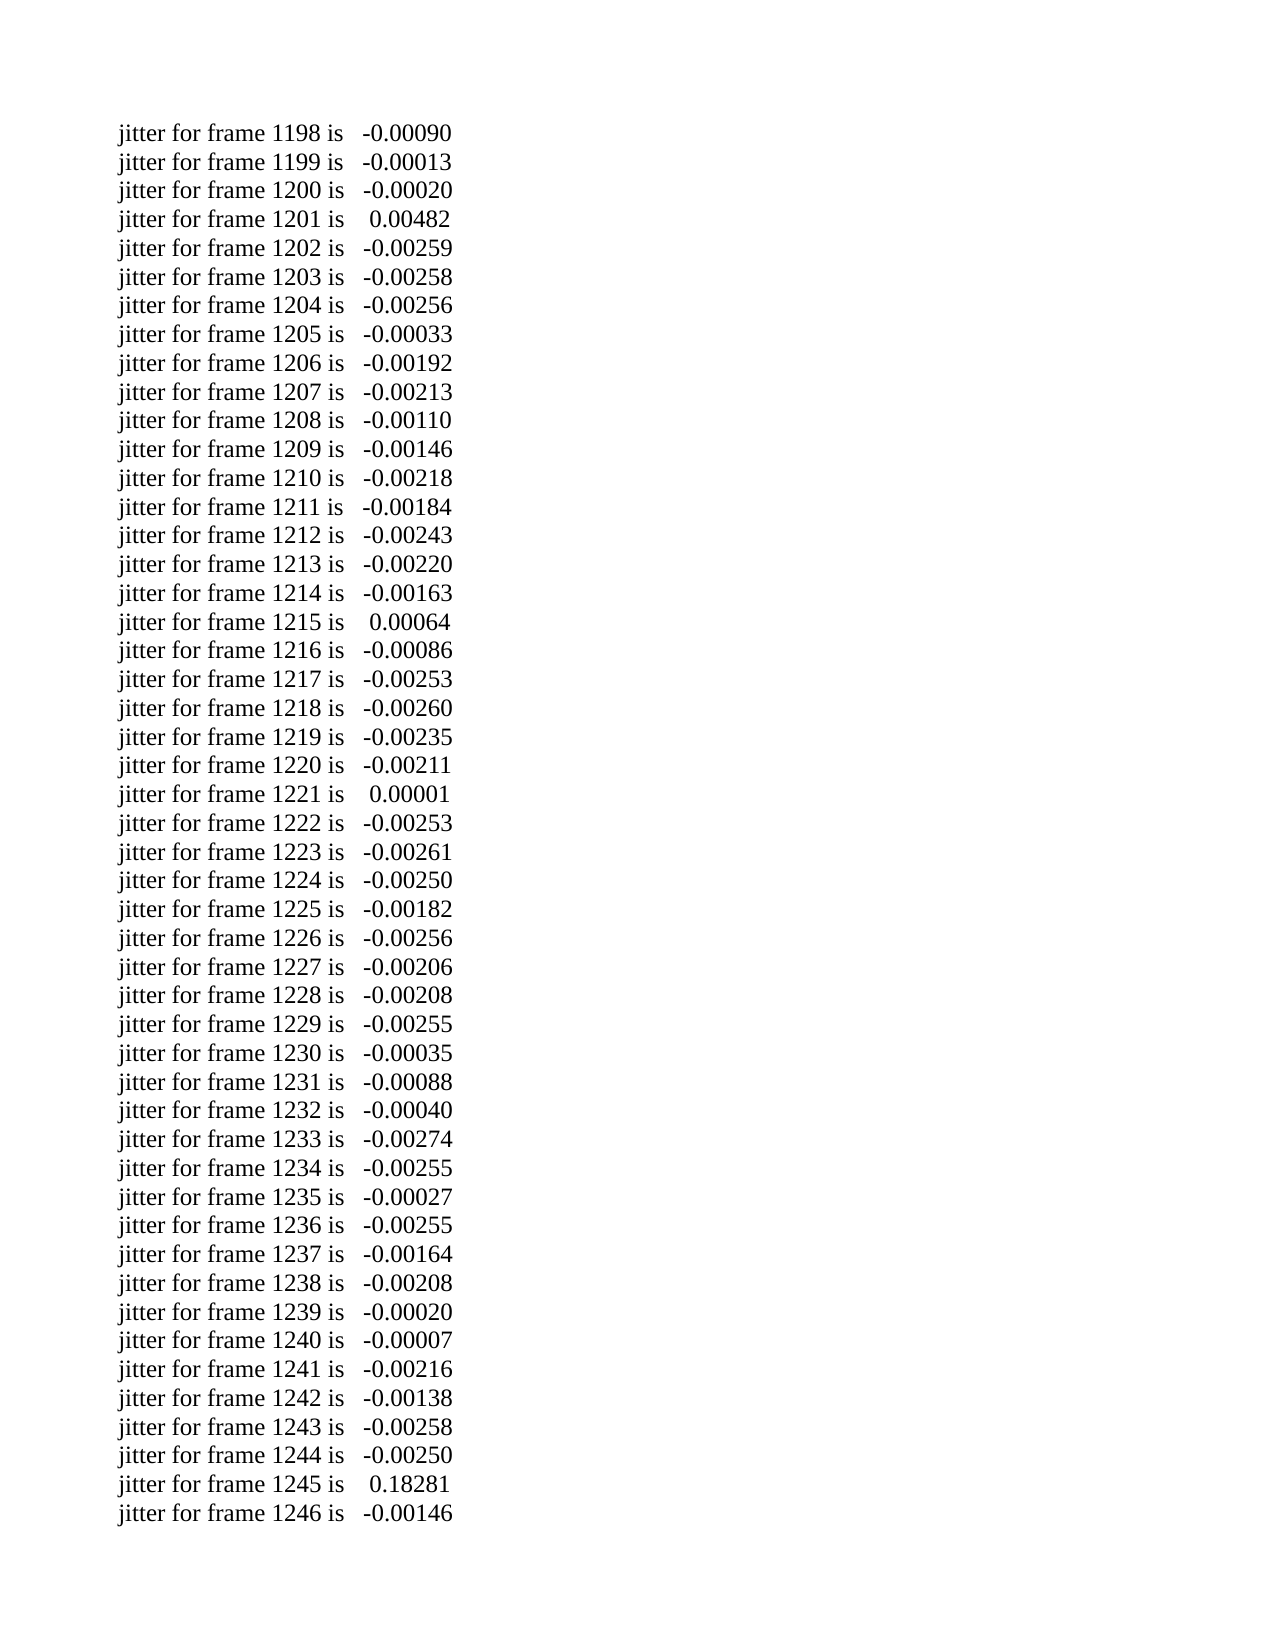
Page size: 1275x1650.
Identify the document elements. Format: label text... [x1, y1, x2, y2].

text jitter for frame 1239 is -0.00020 [118, 1297, 1157, 1326]
text jitter for frame 1216 is -0.00086 [118, 636, 1157, 664]
text jitter for frame 1208 is -0.00110 [118, 406, 1157, 434]
text jitter for frame 1241 is -0.00216 [118, 1354, 1157, 1383]
text jitter for frame 1227 is -0.00206 [118, 952, 1157, 981]
text jitter for frame 1202 is -0.00259 [118, 233, 1157, 262]
text jitter for frame 1226 is -0.00256 [118, 923, 1157, 952]
text jitter for frame 1238 is -0.00208 [118, 1268, 1157, 1297]
text jitter for frame 1230 is -0.00035 [118, 1038, 1157, 1067]
text jitter for frame 1199 is -0.00013 [118, 147, 1157, 176]
text jitter for frame 1233 is -0.00274 [118, 1124, 1157, 1153]
text jitter for frame 1201 is 0.00482 [118, 204, 1157, 233]
text jitter for frame 1242 is -0.00138 [118, 1383, 1157, 1412]
text jitter for frame 1246 is -0.00146 [118, 1498, 1157, 1527]
text jitter for frame 1210 is -0.00218 [118, 463, 1157, 492]
text jitter for frame 1221 is 0.00001 [118, 779, 1157, 808]
text jitter for frame 1206 is -0.00192 [118, 348, 1157, 377]
text jitter for frame 1213 is -0.00220 [118, 549, 1157, 578]
text jitter for frame 1211 is -0.00184 [118, 492, 1157, 521]
text jitter for frame 1234 is -0.00255 [118, 1153, 1157, 1182]
text jitter for frame 1236 is -0.00255 [118, 1211, 1157, 1239]
text jitter for frame 1200 is -0.00020 [118, 176, 1157, 204]
text jitter for frame 1219 is -0.00235 [118, 722, 1157, 751]
text jitter for frame 1204 is -0.00256 [118, 291, 1157, 319]
text jitter for frame 1215 is 0.00064 [118, 607, 1157, 636]
text jitter for frame 1245 is 0.18281 [118, 1469, 1157, 1498]
text jitter for frame 1198 is -0.00090 [118, 118, 1157, 147]
text jitter for frame 1229 is -0.00255 [118, 1009, 1157, 1038]
text jitter for frame 1235 is -0.00027 [118, 1182, 1157, 1211]
text jitter for frame 1223 is -0.00261 [118, 837, 1157, 866]
text jitter for frame 1244 is -0.00250 [118, 1441, 1157, 1469]
text jitter for frame 1240 is -0.00007 [118, 1326, 1157, 1354]
text jitter for frame 1231 is -0.00088 [118, 1067, 1157, 1096]
text jitter for frame 1218 is -0.00260 [118, 693, 1157, 722]
text jitter for frame 1217 is -0.00253 [118, 664, 1157, 693]
text jitter for frame 1205 is -0.00033 [118, 319, 1157, 348]
text jitter for frame 1207 is -0.00213 [118, 377, 1157, 406]
text jitter for frame 1232 is -0.00040 [118, 1096, 1157, 1124]
text jitter for frame 1209 is -0.00146 [118, 434, 1157, 463]
text jitter for frame 1220 is -0.00211 [118, 751, 1157, 779]
text jitter for frame 1243 is -0.00258 [118, 1412, 1157, 1441]
text jitter for frame 1222 is -0.00253 [118, 808, 1157, 837]
text jitter for frame 1228 is -0.00208 [118, 981, 1157, 1009]
text jitter for frame 1214 is -0.00163 [118, 578, 1157, 607]
text jitter for frame 1224 is -0.00250 [118, 866, 1157, 894]
text jitter for frame 1237 is -0.00164 [118, 1239, 1157, 1268]
text jitter for frame 1225 is -0.00182 [118, 894, 1157, 923]
text jitter for frame 1203 is -0.00258 [118, 262, 1157, 291]
text jitter for frame 1212 is -0.00243 [118, 521, 1157, 549]
